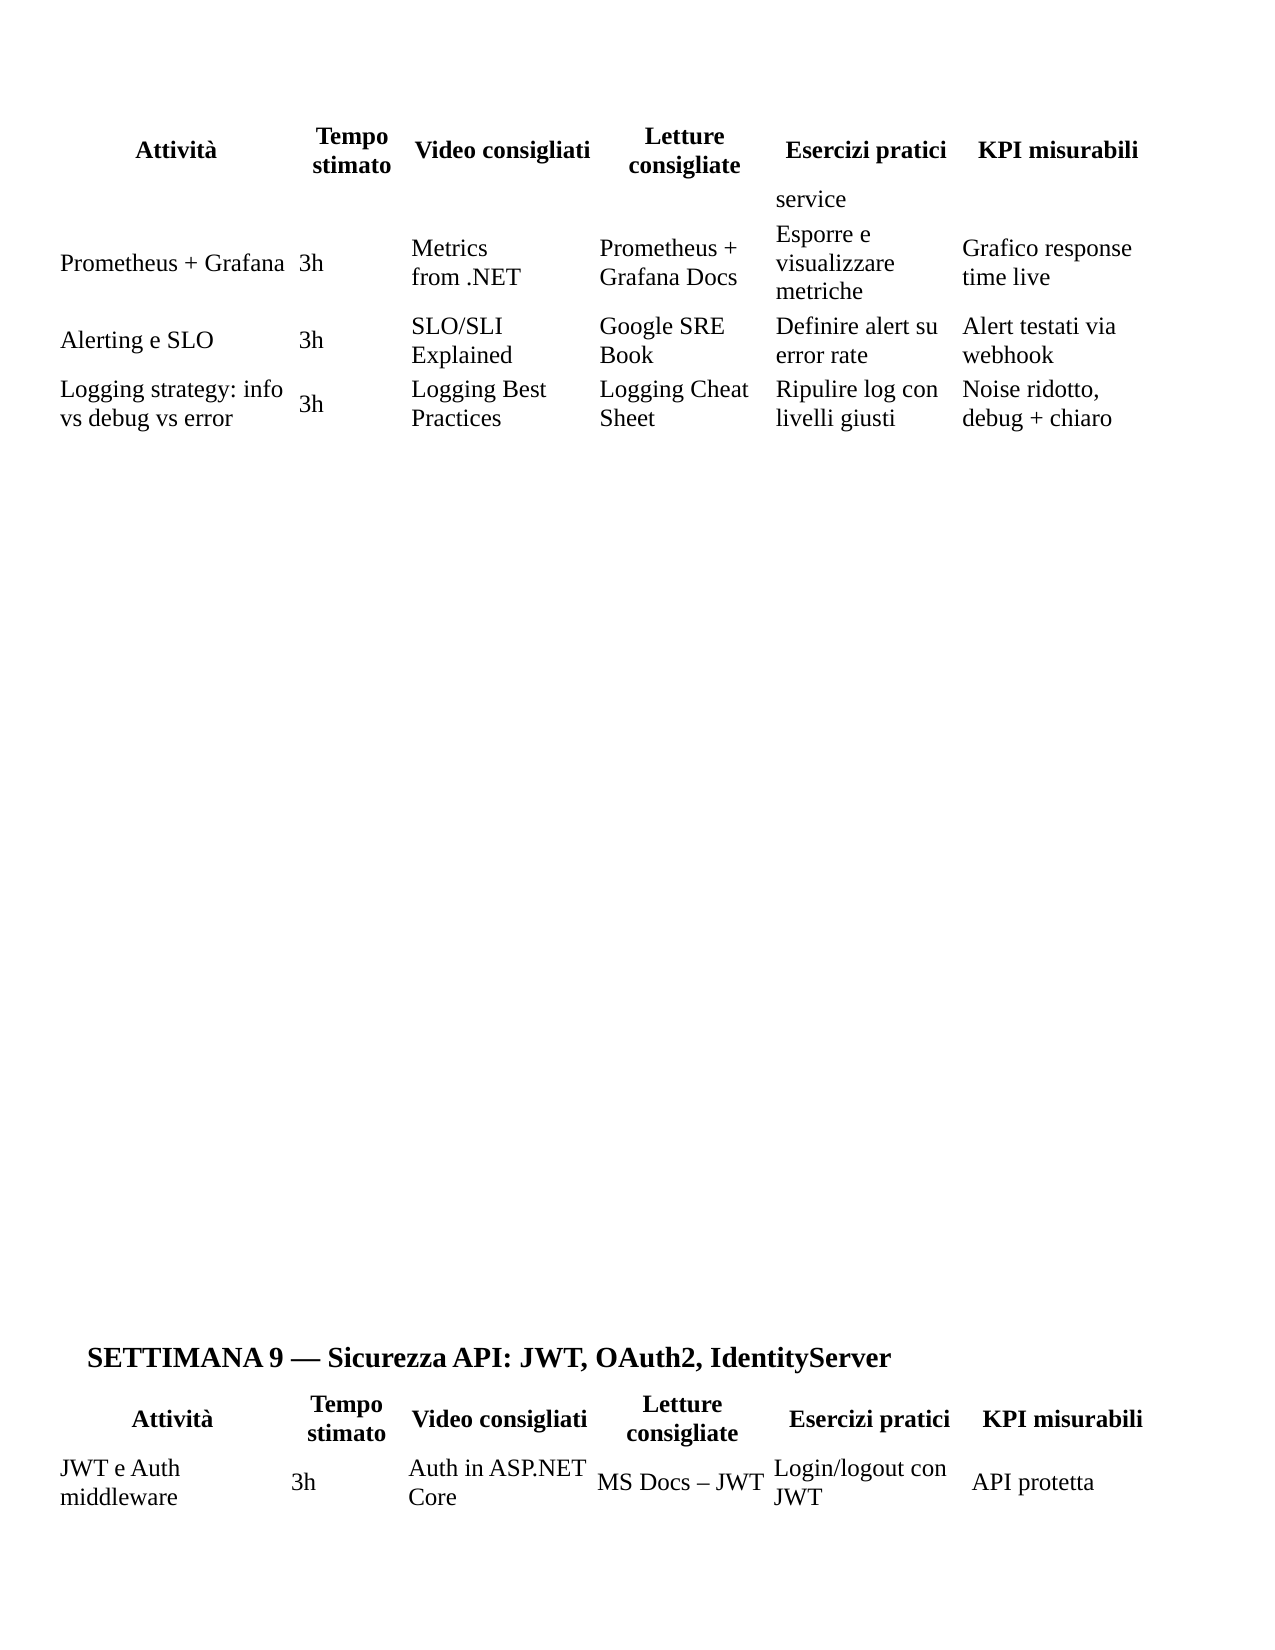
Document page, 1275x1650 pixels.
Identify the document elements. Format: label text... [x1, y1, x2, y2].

table_cell [408, 181, 596, 216]
table_cell MS Docs – JWT [594, 1450, 771, 1513]
table_cell [596, 181, 773, 216]
table_cell [959, 181, 1157, 216]
table_cell Ripulire log con livelli giusti [773, 371, 959, 435]
table_cell API protetta [969, 1450, 1157, 1513]
table_cell SLO/SLI Explained [408, 308, 596, 371]
table_cell Logging strategy: info vs debug vs error [57, 371, 296, 435]
table_cell Definire alert su error rate [773, 308, 959, 371]
table_header Esercizi pratici [773, 118, 959, 181]
table_cell Auth in ASP.NET Core [405, 1450, 594, 1513]
table_header Esercizi pratici [771, 1387, 968, 1450]
table_cell 3h [296, 371, 408, 435]
table_cell 3h [296, 308, 408, 371]
table_cell Google SRE Book [596, 308, 773, 371]
table_cell Logging Best Practices [408, 371, 596, 435]
table_cell Grafico response time live [959, 216, 1157, 308]
table_cell Login/logout con JWT [771, 1450, 968, 1513]
table_header KPI misurabili [969, 1387, 1157, 1450]
table_header Video consigliati [405, 1387, 594, 1450]
table_cell Alerting e SLO [57, 308, 296, 371]
table_header Video consigliati [408, 118, 596, 181]
table_header KPI misurabili [959, 118, 1157, 181]
subtitle ✅ SETTIMANA 9 — Sicurezza API: JWT, OAuth2, IdentityServer [57, 1341, 1157, 1374]
table_cell service [773, 181, 959, 216]
table_cell Prometheus + Grafana Docs [596, 216, 773, 308]
table_cell Alert testati via webhook [959, 308, 1157, 371]
table_cell [296, 181, 408, 216]
table_header Tempo stimato [296, 118, 408, 181]
table_header Attività [57, 1387, 288, 1450]
table_header Attività [57, 118, 296, 181]
table_cell Metrics from .NET [408, 216, 596, 308]
table_cell [57, 181, 296, 216]
table_header Tempo stimato [288, 1387, 405, 1450]
table_cell JWT e Auth middleware [57, 1450, 288, 1513]
table_cell 3h [296, 216, 408, 308]
table_header Letture consigliate [596, 118, 773, 181]
table_cell 3h [288, 1450, 405, 1513]
table_cell Prometheus + Grafana [57, 216, 296, 308]
table_header Letture consigliate [594, 1387, 771, 1450]
table_cell Noise ridotto, debug + chiaro [959, 371, 1157, 435]
table_cell Logging Cheat Sheet [596, 371, 773, 435]
table_cell Esporre e visualizzare metriche [773, 216, 959, 308]
